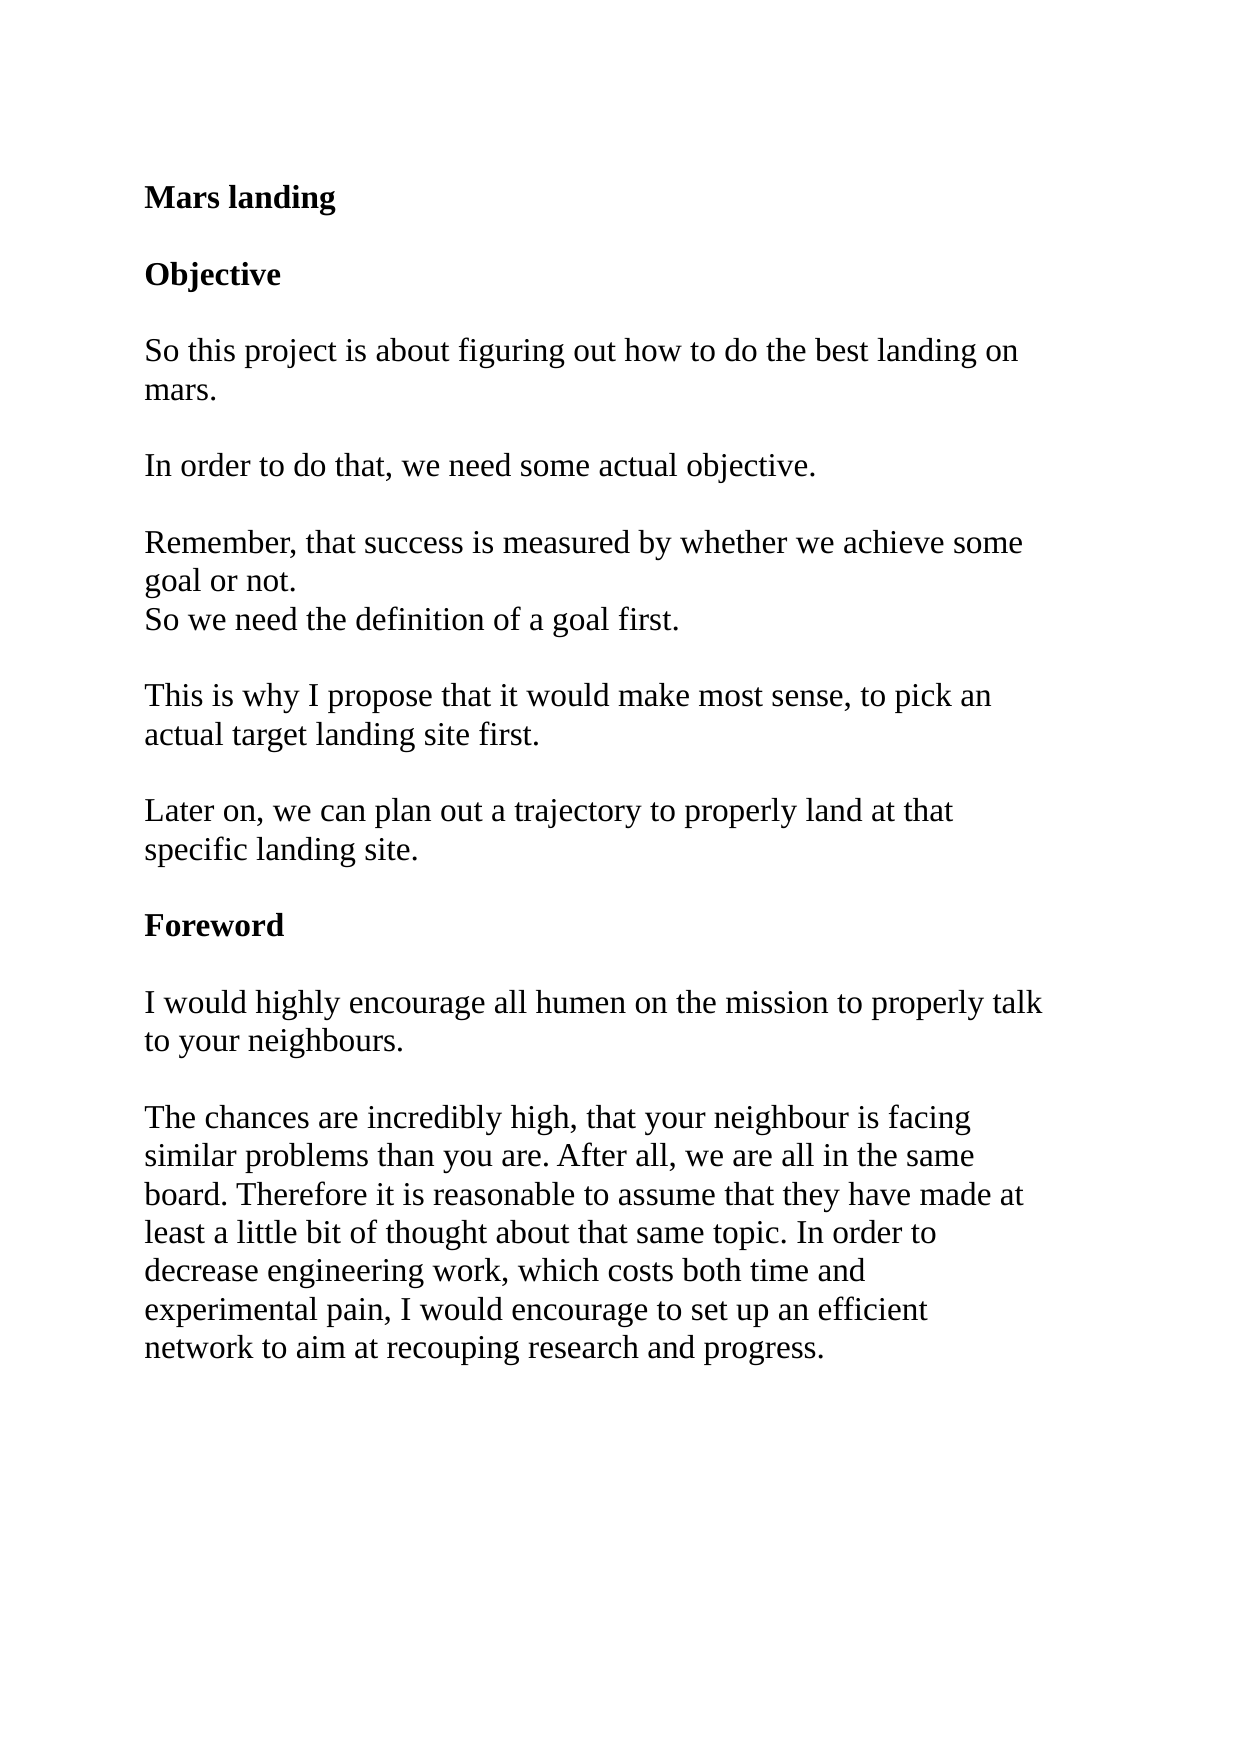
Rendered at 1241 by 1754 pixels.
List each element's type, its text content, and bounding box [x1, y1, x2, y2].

text The chances are incredibly high, that your neighbour is facing similar problems than you are. After all, we are all in the same board. Therefore it is reasonable to assume that they have made at least a little bit of thought about that same topic. In order to decrease engineering work, which costs both time and experimental pain, I would encourage to set up an efficient network to aim at recouping research and progress. [144, 1097, 1044, 1366]
text Later on, we can plan out a trajectory to properly land at that specific landing site. [144, 791, 1044, 867]
text So we need the definition of a goal first. [144, 599, 1044, 637]
text Mars landing [144, 177, 1044, 216]
text So this project is about figuring out how to do the best landing on mars. [144, 331, 1044, 407]
text Foreword [144, 906, 1044, 944]
text Remember, that success is measured by whether we achieve some goal or not. [144, 522, 1044, 599]
text In order to do that, we need some actual objective. [144, 446, 1044, 484]
text I would highly encourage all humen on the mission to properly talk to your neighbours. [144, 982, 1044, 1059]
text Objective [144, 254, 1044, 292]
text This is why I propose that it would make most sense, to pick an actual target landing site first. [144, 676, 1044, 752]
